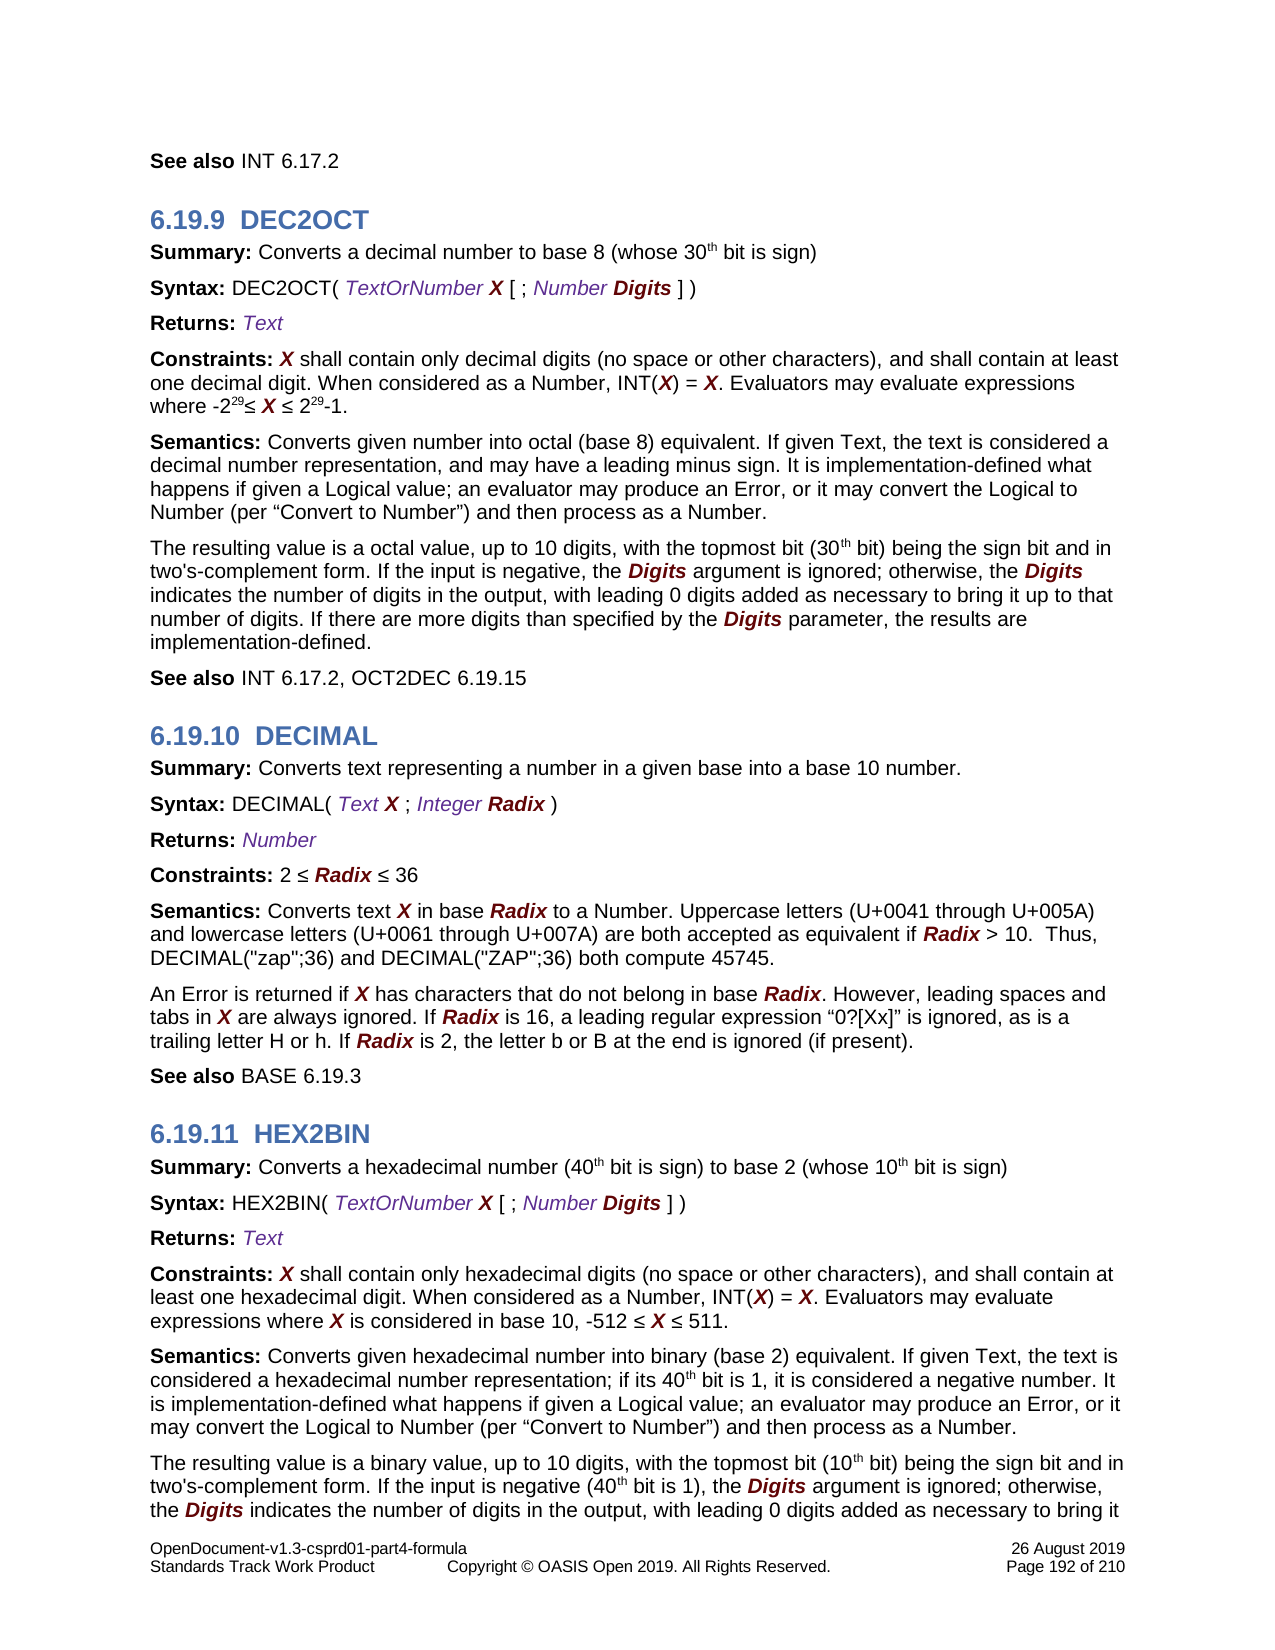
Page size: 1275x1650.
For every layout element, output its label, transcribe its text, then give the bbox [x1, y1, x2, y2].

subtitle HEX2BIN [150, 1119, 1125, 1149]
text Semantics: Converts text X in base Radix to a Number. Uppercase letters (U+0041 through U+005A) and lowercase letters (U+0061 through U+007A) are both accepted as equivalent if Radix > 10. Thus, DECIMAL("zap";36) and DECIMAL("ZAP";36) both compute 45745. [150, 899, 1125, 970]
subtitle DEC2OCT [150, 204, 1125, 234]
text See also BASE 6.19.3 [150, 1065, 1125, 1088]
text Returns: Number [150, 828, 1125, 852]
text Summary: Converts a hexadecimal number (40th bit is sign) to base 2 (whose 10th bit is sign) [150, 1155, 1125, 1179]
text Constraints: X shall contain only decimal digits (no space or other characters), and shall contain at least one decimal digit. When considered as a Number, INT(X) = X. Evaluators may evaluate expressions where -229≤ X ≤ 229-1. [150, 347, 1125, 418]
text Syntax: HEX2BIN( TextOrNumber X [ ; Number Digits ] ) [150, 1191, 1125, 1214]
text The resulting value is a octal value, up to 10 digits, with the topmost bit (30th bit) being the sign bit and in two's-complement form. If the input is negative, the Digits argument is ignored; otherwise, the Digits indicates the number of digits in the output, with leading 0 digits added as necessary to bring it up to that number of digits. If there are more digits than specified by the Digits parameter, the results are implementation-defined. [150, 536, 1125, 654]
subtitle DECIMAL [150, 721, 1125, 751]
text Returns: Text [150, 1227, 1125, 1250]
text Returns: Text [150, 312, 1125, 335]
text Syntax: DECIMAL( Text X ; Integer Radix ) [150, 792, 1125, 816]
text Semantics: Converts given number into octal (base 8) equivalent. If given Text, the text is considered a decimal number representation, and may have a leading minus sign. It is implementation-defined what happens if given a Logical value; an evaluator may produce an Error, or it may convert the Logical to Number (per “Convert to Number”) and then process as a Number. [150, 430, 1125, 524]
text Summary: Converts text representing a number in a given base into a base 10 number. [150, 757, 1125, 780]
text See also INT 6.17.2, OCT2DEC 6.19.15 [150, 666, 1125, 690]
text Syntax: DEC2OCT( TextOrNumber X [ ; Number Digits ] ) [150, 276, 1125, 300]
text Semantics: Converts given hexadecimal number into binary (base 2) equivalent. If given Text, the text is considered a hexadecimal number representation; if its 40th bit is 1, it is considered a negative number. It is implementation-defined what happens if given a Logical value; an evaluator may produce an Error, or it may convert the Logical to Number (per “Convert to Number”) and then process as a Number. [150, 1345, 1125, 1439]
text An Error is returned if X has characters that do not belong in base Radix. However, leading spaces and tabs in X are always ignored. If Radix is 16, a leading regular expression “0?[Xx]” is ignored, as is a trailing letter H or h. If Radix is 2, the letter b or B at the end is ignored (if present). [150, 982, 1125, 1053]
text Constraints: X shall contain only hexadecimal digits (no space or other characters), and shall contain at least one hexadecimal digit. When considered as a Number, INT(X) = X. Evaluators may evaluate expressions where X is considered in base 10, -512 ≤ X ≤ 511. [150, 1262, 1125, 1333]
text Summary: Converts a decimal number to base 8 (whose 30th bit is sign) [150, 241, 1125, 264]
text The resulting value is a binary value, up to 10 digits, with the topmost bit (10th bit) being the sign bit and in two's-complement form. If the input is negative (40th bit is 1), the Digits argument is ignored; otherwise, the Digits indicates the number of digits in the output, with leading 0 digits added as necessary to bring it [150, 1451, 1125, 1522]
text Constraints: 2 ≤ Radix ≤ 36 [150, 864, 1125, 887]
text See also INT 6.17.2 [150, 150, 1125, 173]
